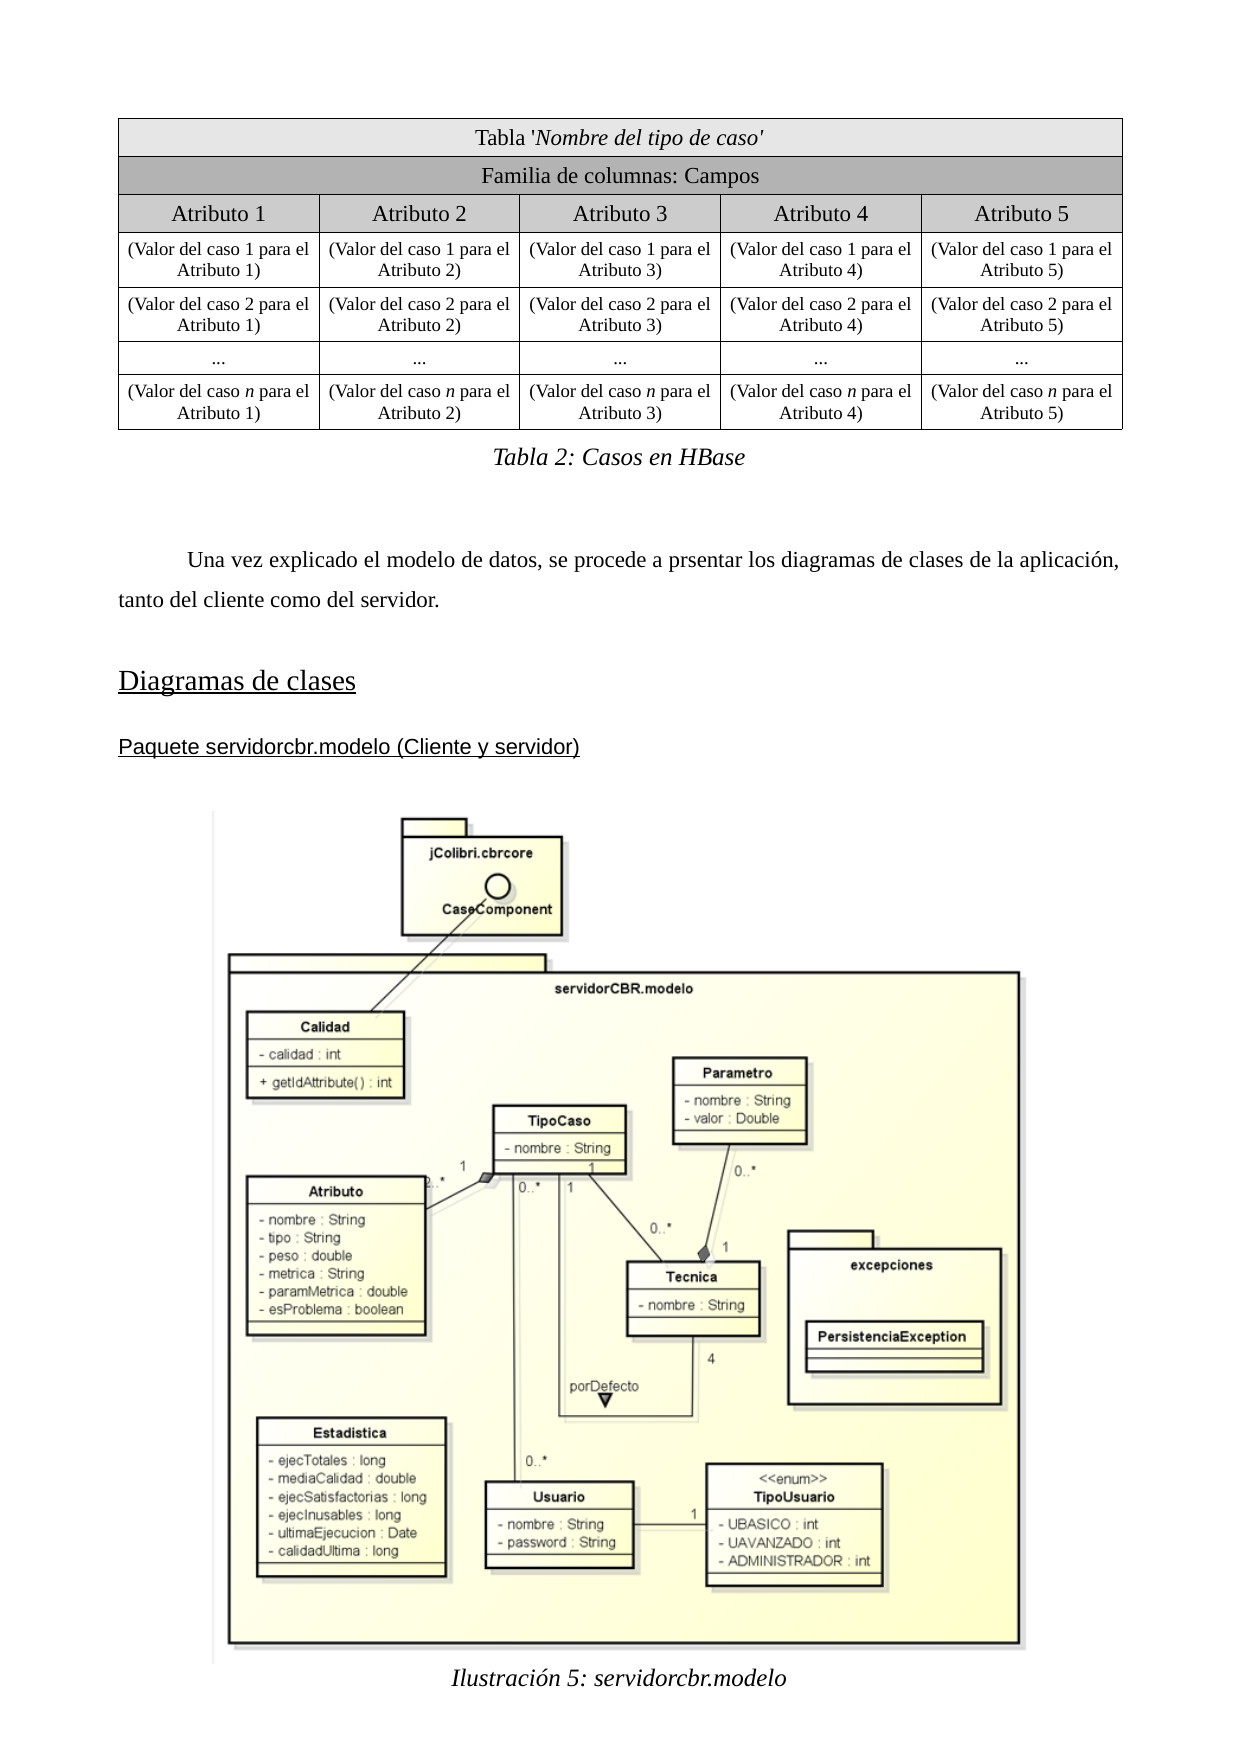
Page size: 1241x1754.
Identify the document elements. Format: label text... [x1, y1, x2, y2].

text Ilustración 5: servidorcbr.modelo [204, 1664, 1036, 1692]
table_cell Atributo 1 [119, 195, 319, 232]
table_header Tabla 'Nombre del tipo de caso' [119, 119, 1122, 156]
table_cell (Valor del caso n para el Atributo 1) [119, 375, 319, 429]
text Tabla 2: Casos en HBase [118, 442, 1122, 470]
table_cell ... [320, 342, 519, 374]
text Una vez explicado el modelo de datos, se procede a prsentar los diagramas de clases de la aplicación, tanto del cliente como del servidor. [118, 546, 1122, 612]
table_cell (Valor del caso 2 para el Atributo 5) [922, 288, 1122, 341]
table_cell Atributo 4 [721, 195, 921, 232]
table_cell Familia de columnas: Campos [119, 157, 1122, 194]
table_cell ... [721, 342, 921, 374]
table_cell (Valor del caso n para el Atributo 4) [721, 375, 921, 429]
picture [211, 811, 1044, 1664]
table_cell (Valor del caso n para el Atributo 3) [520, 375, 720, 429]
table_cell (Valor del caso n para el Atributo 2) [320, 375, 519, 429]
table_cell (Valor del caso 1 para el Atributo 1) [119, 233, 319, 287]
table_cell (Valor del caso 1 para el Atributo 5) [922, 233, 1122, 287]
table_cell (Valor del caso n para el Atributo 5) [922, 375, 1122, 429]
subtitle Diagramas de clases [118, 663, 1122, 696]
subtitle Paquete servidorcbr.modelo (Cliente y servidor) [118, 734, 1122, 759]
table_cell (Valor del caso 1 para el Atributo 2) [320, 233, 519, 287]
table_cell Atributo 5 [922, 195, 1122, 232]
table_cell Atributo 3 [520, 195, 720, 232]
table_cell (Valor del caso 2 para el Atributo 2) [320, 288, 519, 341]
table_cell (Valor del caso 2 para el Atributo 1) [119, 288, 319, 341]
table_cell (Valor del caso 2 para el Atributo 3) [520, 288, 720, 341]
table_cell (Valor del caso 2 para el Atributo 4) [721, 288, 921, 341]
table_cell ... [520, 342, 720, 374]
table_cell (Valor del caso 1 para el Atributo 4) [721, 233, 921, 287]
table_cell ... [119, 342, 319, 374]
table_cell (Valor del caso 1 para el Atributo 3) [520, 233, 720, 287]
table_cell ... [922, 342, 1122, 374]
table_cell Atributo 2 [320, 195, 519, 232]
